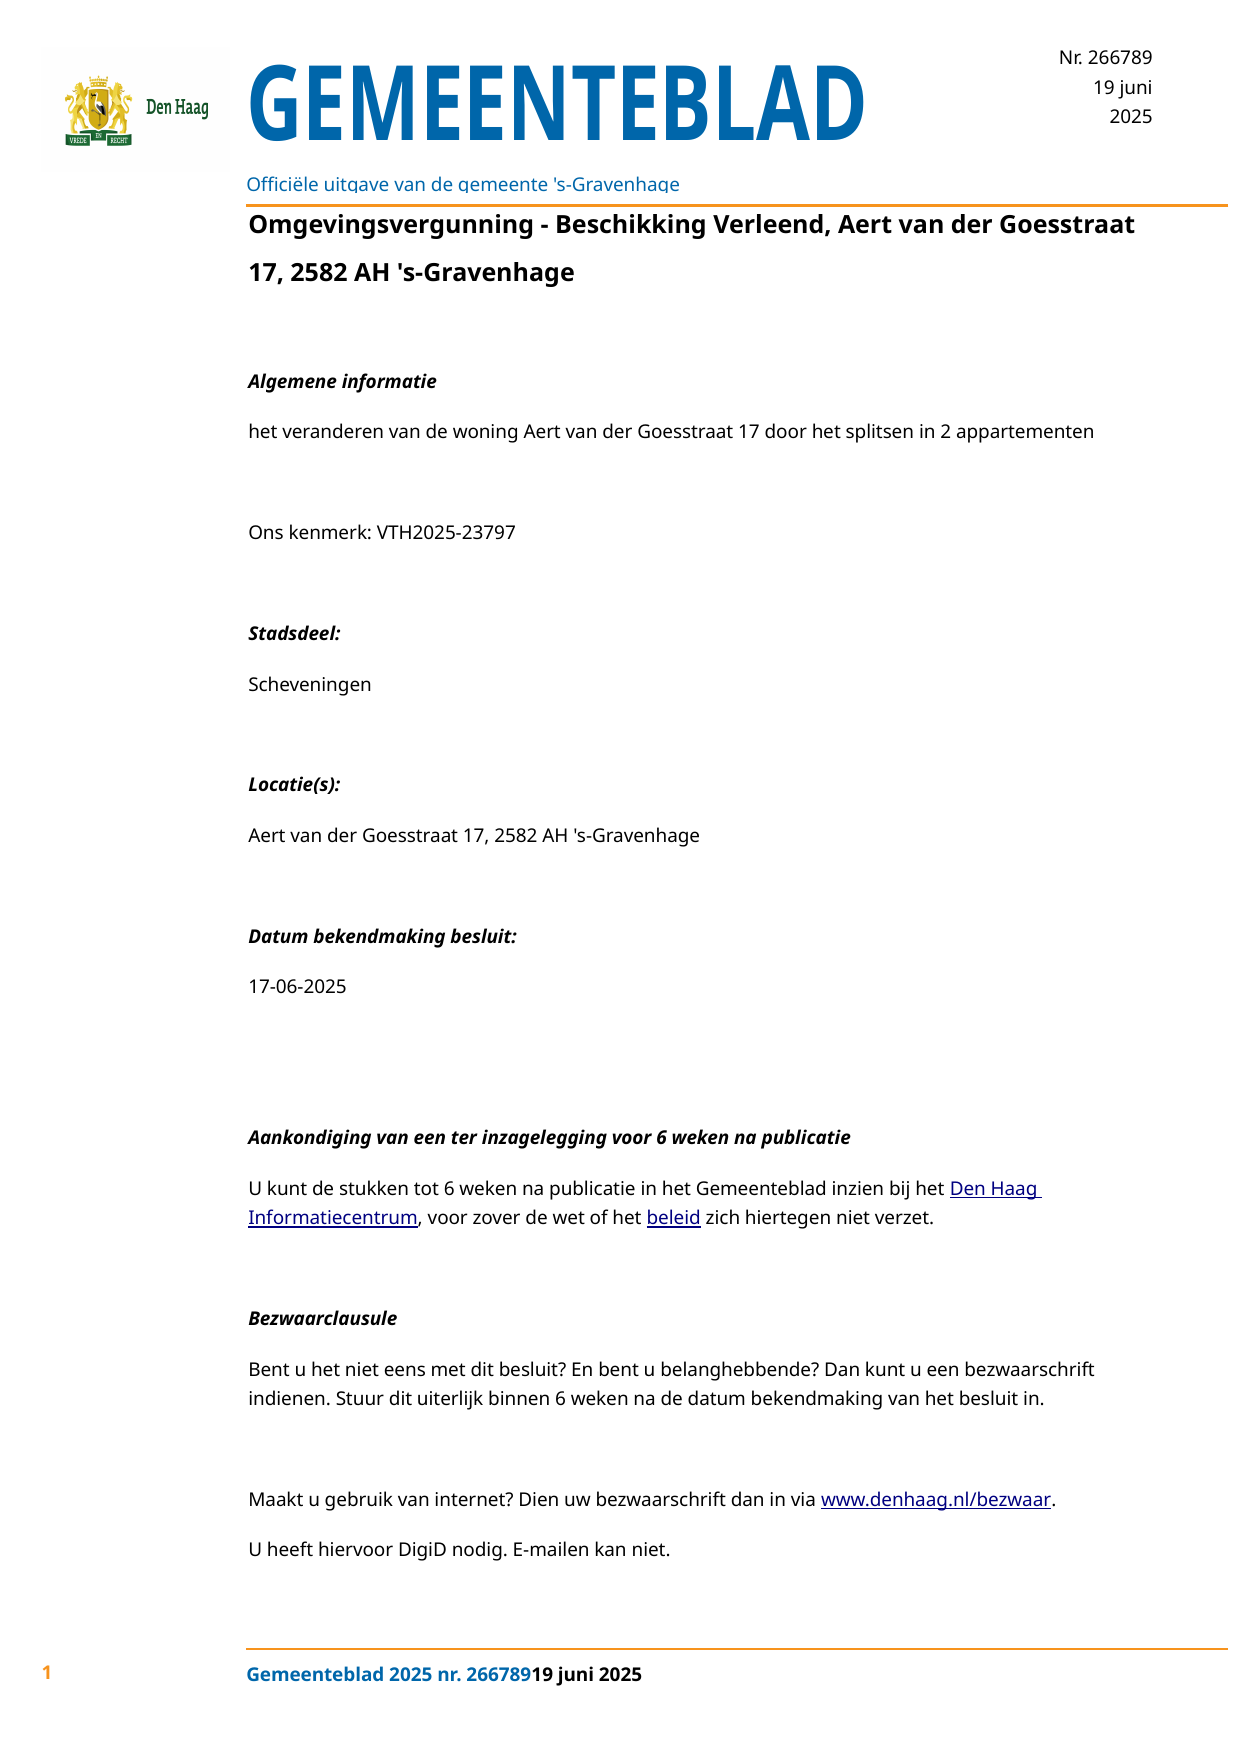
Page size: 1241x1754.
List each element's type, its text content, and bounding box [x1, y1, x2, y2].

text Maakt u gebruik van internet? Dien uw bezwaarschrift dan in via www.denhaag.nl/bezwaar. [248, 1486, 1152, 1512]
text Omgevingsvergunning - Beschikking Verleend, Aert van der Goesstraat 17, 2582 AH 's-Gravenhage [248, 207, 1152, 288]
text Ons kenmerk: VTH2025-23797 [248, 519, 1152, 545]
text Bezwaarclausule [248, 1305, 1152, 1331]
text 17-06-2025 [248, 973, 1152, 999]
text Bent u het niet eens met dit besluit? En bent u belanghebbende? Dan kunt u een bezwaarschrift indienen. Stuur dit uiterlijk binnen 6 weken na de datum bekendmaking van het besluit in. [248, 1356, 1152, 1411]
text Algemene informatie [248, 368, 1152, 394]
text U heeft hiervoor DigiD nodig. E-mailen kan niet. [248, 1537, 1152, 1562]
picture [41, 47, 231, 172]
text Aert van der Goesstraat 17, 2582 AH 's-Gravenhage [248, 822, 1152, 848]
text Aankondiging van een ter inzagelegging voor 6 weken na publicatie [248, 1124, 1152, 1150]
text Scheveningen [248, 671, 1152, 697]
text het veranderen van de woning Aert van der Goesstraat 17 door het splitsen in 2 appartementen [248, 419, 1152, 444]
text Datum bekendmaking besluit: [248, 923, 1152, 949]
text Stadsdeel: [248, 620, 1152, 646]
text U kunt de stukken tot 6 weken na publicatie in het Gemeenteblad inzien bij het Den Haag Informatiecentrum, voor zover de wet of het beleid zich hiertegen niet verzet. [248, 1175, 1152, 1230]
text Locatie(s): [248, 772, 1152, 797]
